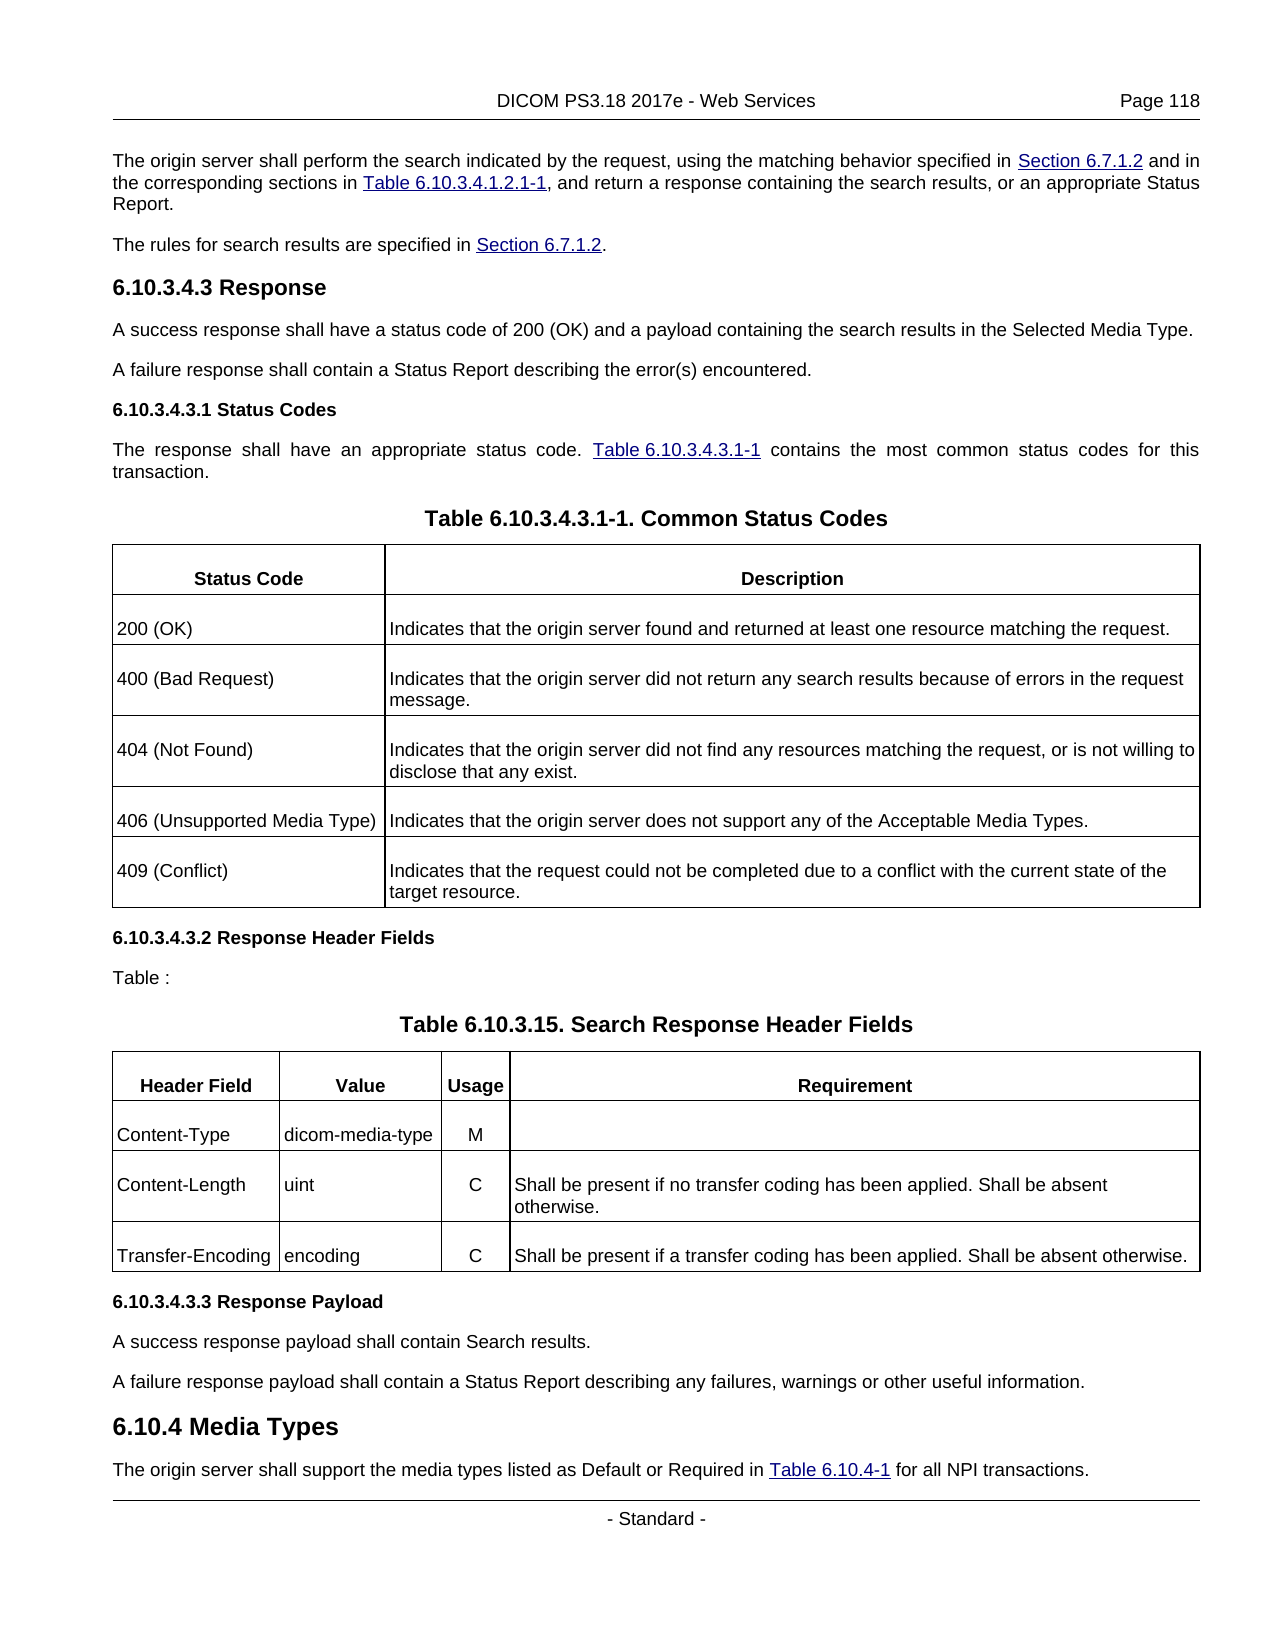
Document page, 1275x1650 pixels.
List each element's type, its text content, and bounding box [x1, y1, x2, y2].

table_cell Shall be present if a transfer coding has been applied. Shall be absent otherwise. [511, 1222, 1199, 1271]
table_cell uint [280, 1151, 441, 1221]
table_header Value [280, 1052, 441, 1100]
table_cell Indicates that the origin server found and returned at least one resource matching the request. [386, 595, 1199, 644]
table_header Requirement [511, 1052, 1199, 1100]
table_cell Indicates that the origin server did not find any resources matching the request, or is not willing to disclose that any exist. [386, 716, 1199, 786]
table_cell C [442, 1151, 509, 1221]
text 6.10.3.4.3 Response [112, 274, 1200, 299]
table_cell encoding [280, 1222, 441, 1271]
text 6.10.3.4.3.3 Response Payload [112, 1291, 1200, 1312]
table_cell Indicates that the origin server did not return any search results because of errors in the request message. [386, 645, 1199, 715]
table_cell Transfer-Encoding [113, 1222, 279, 1271]
table_cell Indicates that the origin server does not support any of the Acceptable Media Types. [386, 787, 1199, 836]
table_cell Indicates that the request could not be completed due to a conflict with the current state of the target resource. [386, 837, 1199, 907]
table_header Status Code [113, 545, 384, 594]
table_cell [511, 1101, 1199, 1150]
table_cell 200 (OK) [113, 595, 384, 644]
table_cell 400 (Bad Request) [113, 645, 384, 715]
text A success response payload shall contain Search results. [112, 1331, 1200, 1353]
text The origin server shall support the media types listed as Default or Required in Table 6.10.4-1 for all NPI transactions. [112, 1459, 1200, 1481]
table_header Header Field [113, 1052, 279, 1100]
table_cell 409 (Conflict) [113, 837, 384, 907]
text A failure response payload shall contain a Status Report describing any failures, warnings or other useful information. [112, 1371, 1200, 1393]
table_cell 406 (Unsupported Media Type) [113, 787, 384, 836]
table_cell M [442, 1101, 509, 1150]
text Table 6.10.3.4.3.1-1. Common Status Codes [112, 505, 1200, 531]
text The origin server shall perform the search indicated by the request, using the matching behavior specified in Section 6.7.1.2 and in the corresponding sections in Table 6.10.3.4.1.2.1-1, and return a response containing the search results, or an appropriate Status Report. [112, 150, 1200, 215]
text 6.10.3.4.3.2 Response Header Fields [112, 927, 1200, 948]
table_cell 404 (Not Found) [113, 716, 384, 786]
text Table : [112, 967, 1200, 989]
table_cell Content-Length [113, 1151, 279, 1221]
text A success response shall have a status code of 200 (OK) and a payload containing the search results in the Selected Media Type. [112, 318, 1200, 340]
table_cell C [442, 1222, 509, 1271]
text 6.10.4 Media Types [112, 1412, 1200, 1440]
text 6.10.3.4.3.1 Status Codes [112, 399, 1200, 421]
table_cell dicom-media-type [280, 1101, 441, 1150]
table_header Description [386, 545, 1199, 594]
table_header Usage [442, 1052, 509, 1100]
table_cell Content-Type [113, 1101, 279, 1150]
text The rules for search results are specified in Section 6.7.1.2. [112, 233, 1200, 255]
table_cell Shall be present if no transfer coding has been applied. Shall be absent otherwise. [511, 1151, 1199, 1221]
text The response shall have an appropriate status code. Table 6.10.3.4.3.1-1 contains the most common status codes for this transaction. [112, 439, 1200, 482]
text Table 6.10.3.15. Search Response Header Fields [112, 1011, 1200, 1037]
text A failure response shall contain a Status Report describing the error(s) encountered. [112, 359, 1200, 380]
